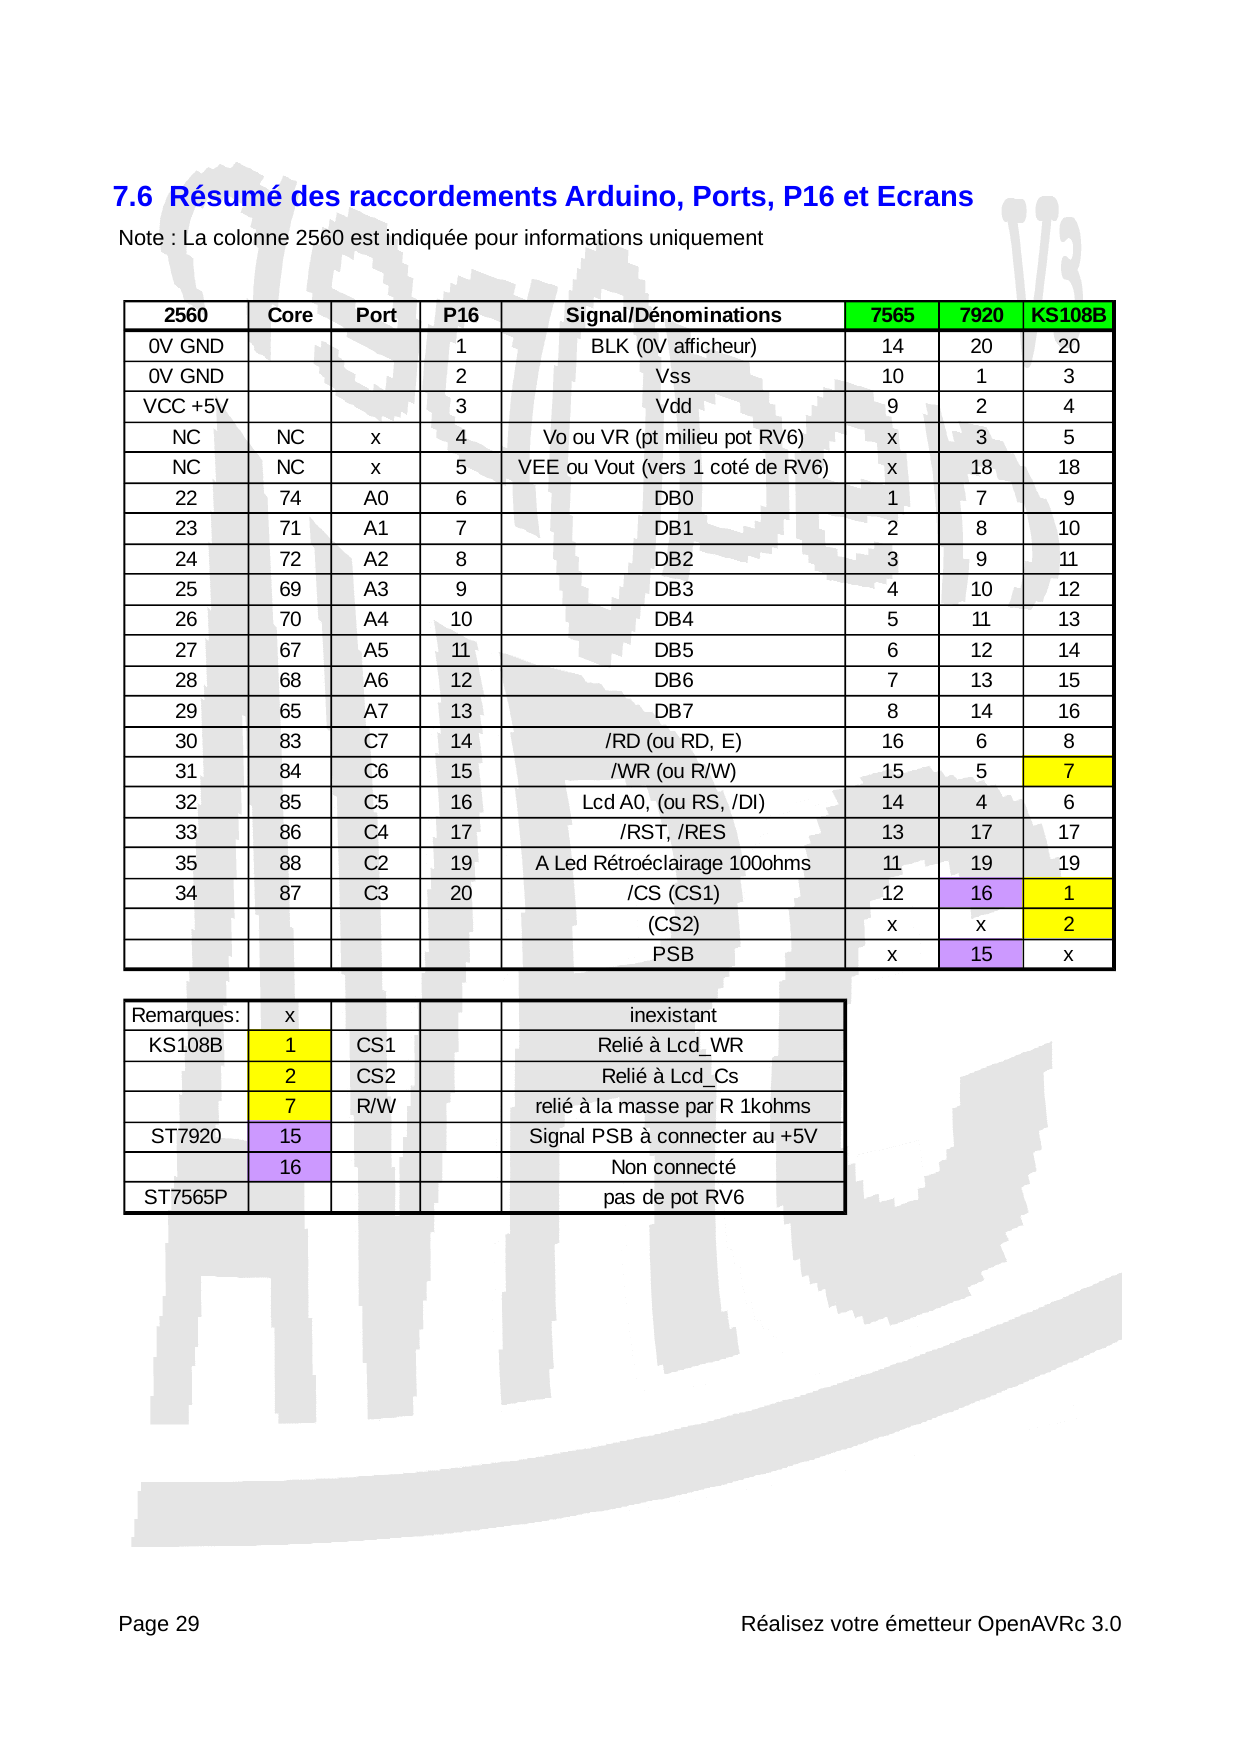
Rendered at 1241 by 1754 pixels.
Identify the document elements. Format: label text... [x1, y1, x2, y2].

text Note : La colonne 2560 est indiquée pour informations uniquement [118, 225, 1122, 250]
subtitle 7.6 Résumé des raccordements Arduino, Ports, P16 et Ecrans [112, 179, 1122, 212]
